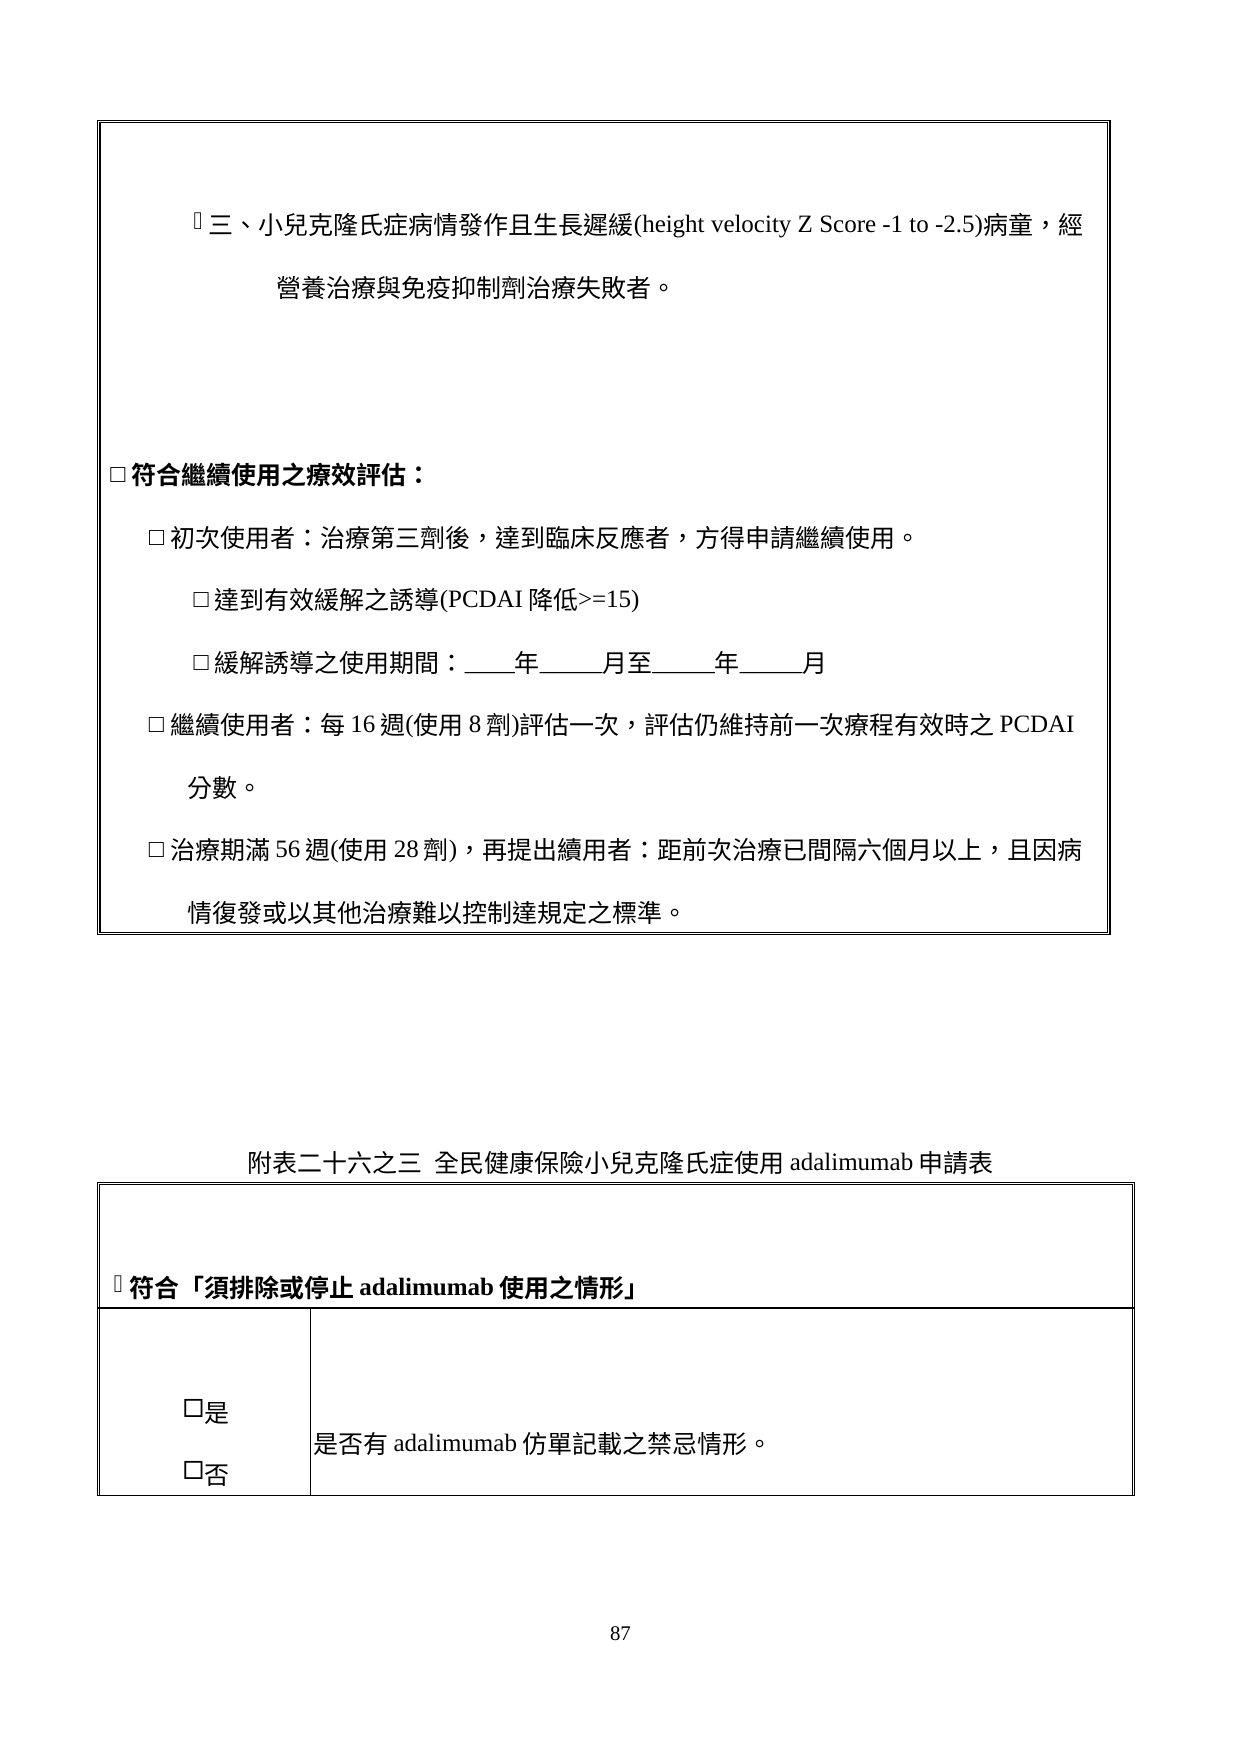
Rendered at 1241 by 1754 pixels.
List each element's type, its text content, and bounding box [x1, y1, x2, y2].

table_cell 是否有adalimumab仿單記載之禁忌情形。 [311, 1309, 1132, 1494]
table_cell 是 否 [170, 1309, 310, 1494]
table_header  符合「須排除或停止adalimumab使用之情形」 [100, 1185, 1132, 1307]
text 附表二十六之三 全民健康保險小兒克隆氏症使用adalimumab申請表 [171, 1119, 1069, 1182]
table_header  三、小兒克隆氏症病情發作且生長遲緩(height velocity Z Score -1 to -2.5)病童，經營養治療與免疫抑制劑治療失敗者。 □ 符合繼續使用之療效評估： □ 初次使用者：治療第三劑後，達到臨床反應者，方得申請繼續使用。 □ 達到有效緩解之誘導(PCDAI降低>=15) □ 緩解誘導之使用期間：____年_____月至_____年_____月 □ 繼續使用者：每16週(使用8劑)評估一次，評估仍維持前一次療程有效時之PCDAI分數。 □ 治療期滿56週(使用28劑)，再提出續用者：距前次治療已間隔六個月以上，且因病情復發或以其他治療難以控制達規定之標準。 [101, 123, 1107, 932]
table_cell [100, 1309, 169, 1494]
